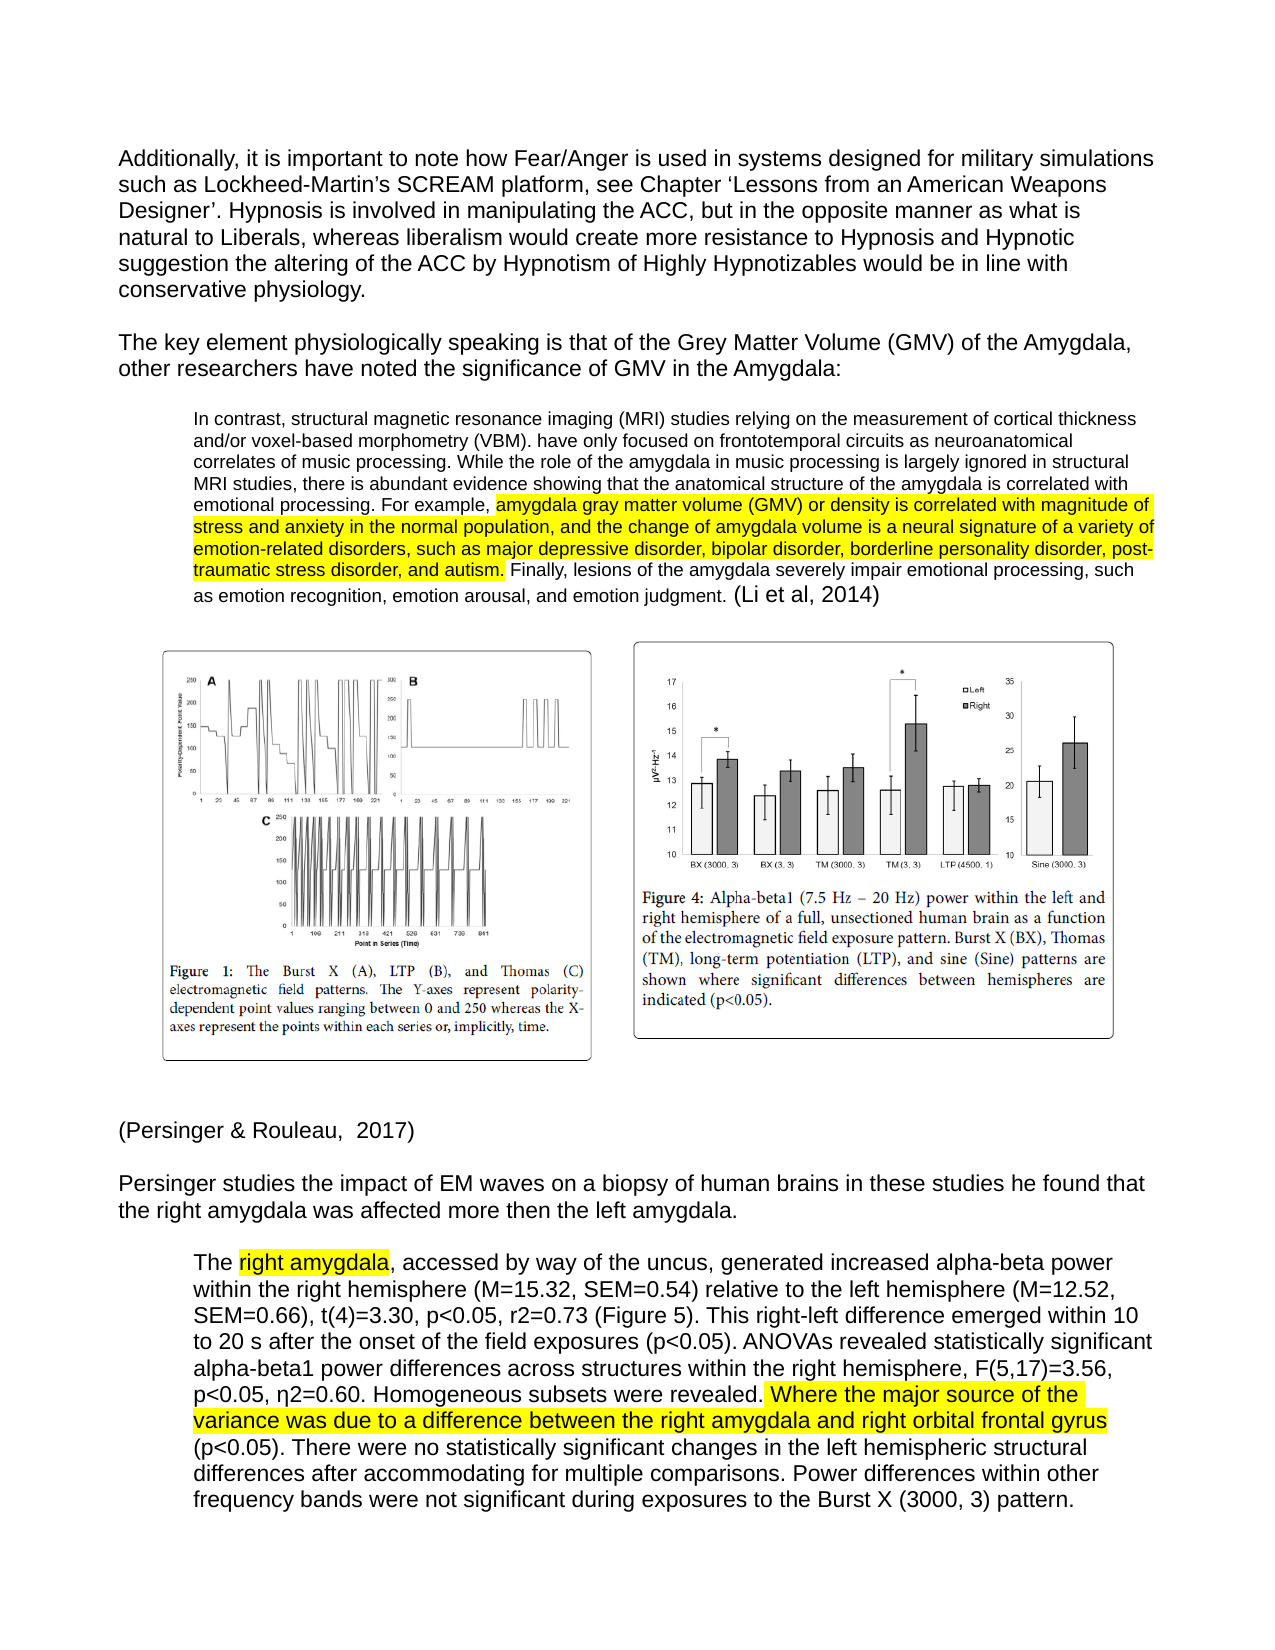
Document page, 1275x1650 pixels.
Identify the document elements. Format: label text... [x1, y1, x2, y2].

text Additionally, it is important to note how Fear/Anger is used in systems designed for military simulations such as Lockheed-Martin’s SCREAM platform, see Chapter ‘Lessons from an American Weapons Designer’. Hypnosis is involved in manipulating the ACC, but in the opposite manner as what is natural to Liberals, whereas liberalism would create more resistance to Hypnosis and Hypnotic suggestion the altering of the ACC by Hypnotism of Highly Hypnotizables would be in line with conservative physiology. [118, 144, 1157, 303]
text In contrast, structural magnetic resonance imaging (MRI) studies relying on the measurement of cortical thickness and/or voxel-based morphometry (VBM). have only focused on frontotemporal circuits as neuroanatomical correlates of music processing. While the role of the amygdala in music processing is largely ignored in structural MRI studies, there is abundant evidence showing that the anatomical structure of the amygdala is correlated with emotional processing. For example, amygdala gray matter volume (GMV) or density is correlated with magnitude of stress and anxiety in the normal population, and the change of amygdala volume is a neural signature of a variety of emotion-related disorders, such as major depressive disorder, bipolar disorder, borderline personality disorder, post-traumatic stress disorder, and autism. Finally, lesions of the amygdala severely impair emotional processing, such as emotion recognition, emotion arousal, and emotion judgment. (Li et al, 2014) [193, 408, 1157, 607]
text The key element physiologically speaking is that of the Grey Matter Volume (GMV) of the Amygdala, other researchers have noted the significance of GMV in the Amygdala: [118, 329, 1157, 382]
text (Persinger & Rouleau, 2017) [118, 1117, 1157, 1144]
picture [149, 641, 599, 1065]
picture [627, 633, 1120, 1044]
text Persinger studies the impact of EM waves on a biopsy of human brains in these studies he found that the right amygdala was affected more then the left amygdala. [118, 1170, 1157, 1223]
text The right amygdala, accessed by way of the uncus, generated increased alpha-beta power within the right hemisphere (M=15.32, SEM=0.54) relative to the left hemisphere (M=12.52, SEM=0.66), t(4)=3.30, p<0.05, r2=0.73 (Figure 5). This right-left difference emerged within 10 to 20 s after the onset of the field exposures (p<0.05). ANOVAs revealed statistically significant alpha-beta1 power differences across structures within the right hemisphere, F(5,17)=3.56, p<0.05, η2=0.60. Homogeneous subsets were revealed. Where the major source of the variance was due to a difference between the right amygdala and right orbital frontal gyrus (p<0.05). There were no statistically significant changes in the left hemispheric structural differences after accommodating for multiple comparisons. Power differences within other frequency bands were not significant during exposures to the Burst X (3000, 3) pattern. [193, 1249, 1157, 1513]
